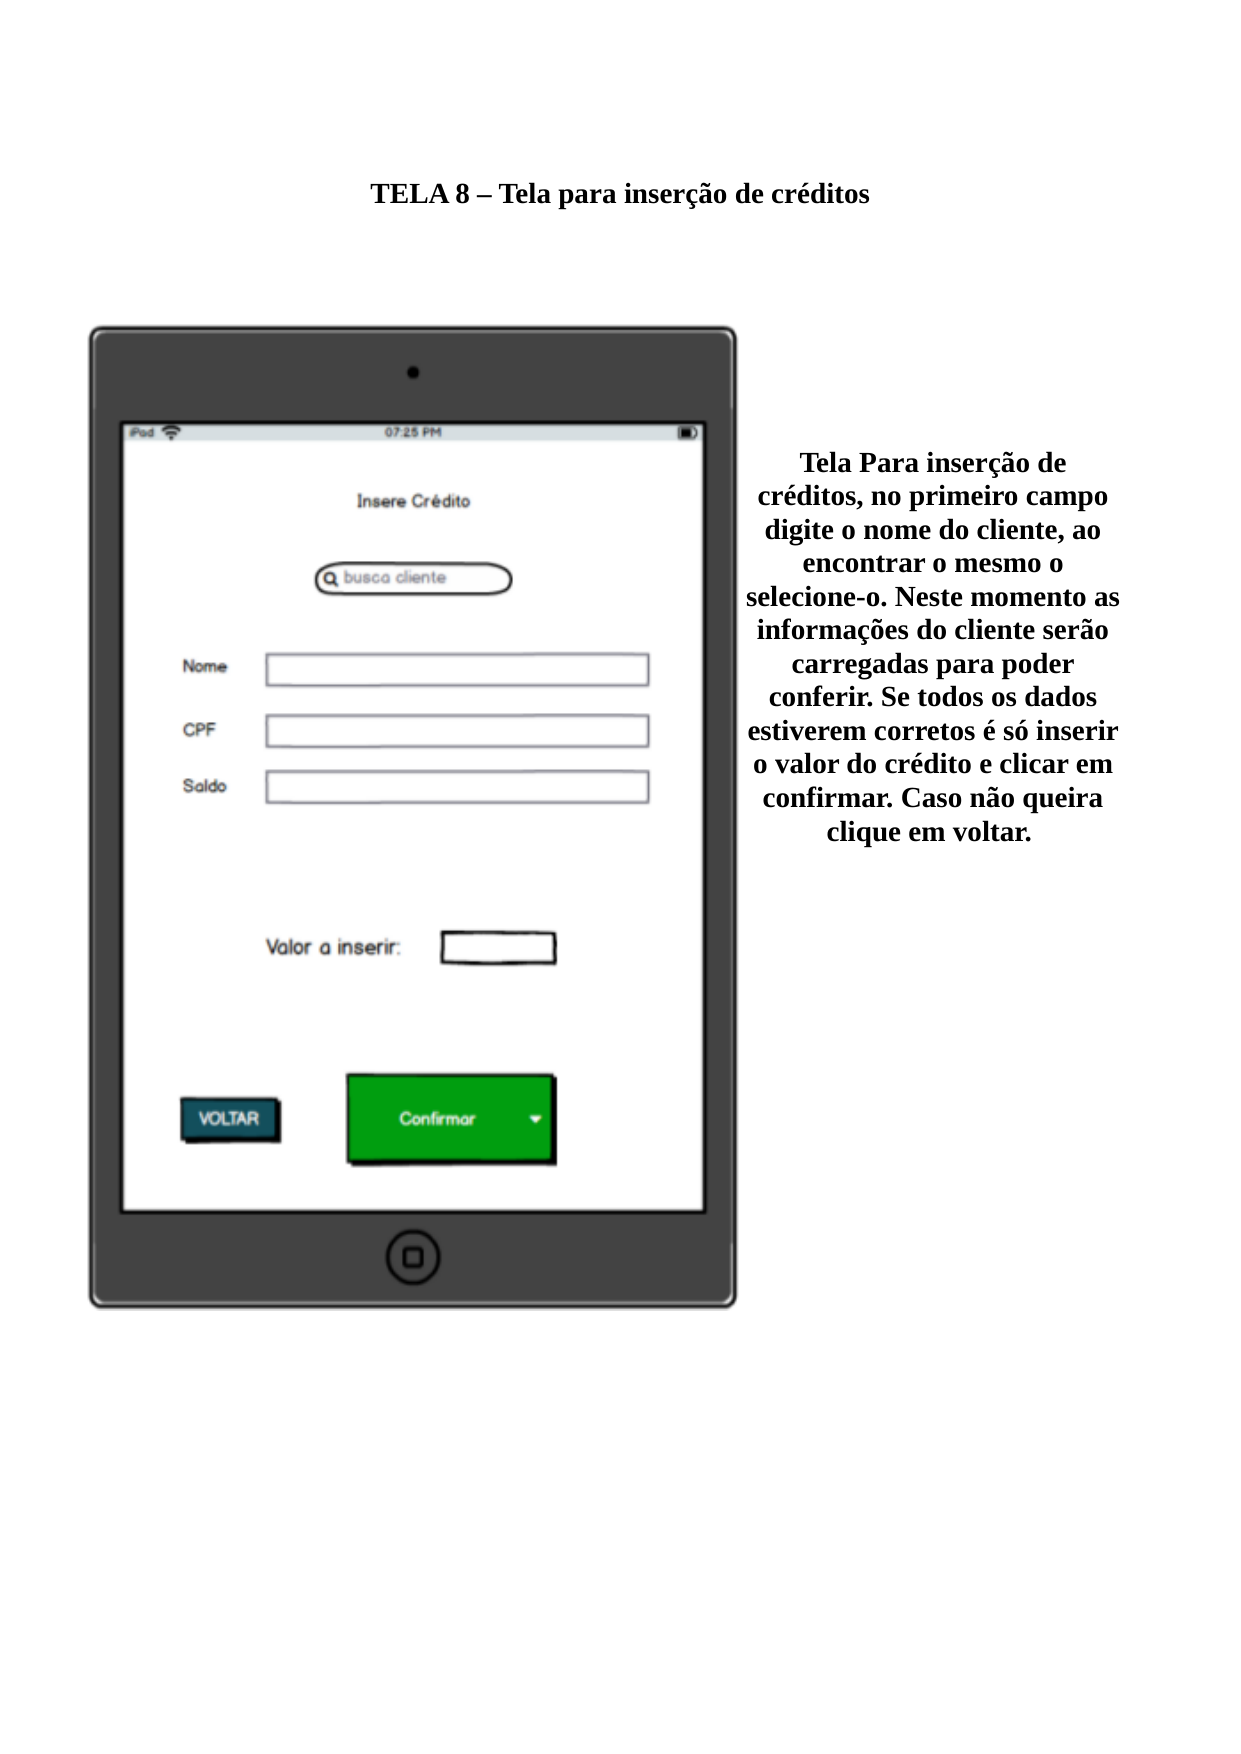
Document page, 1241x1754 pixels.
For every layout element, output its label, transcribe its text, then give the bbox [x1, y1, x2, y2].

text TELA 8 – Tela para inserção de créditos [118, 176, 1122, 210]
picture [81, 323, 744, 1311]
text Tela Para inserção de créditos, no primeiro campo digite o nome do cliente, ao encontrar o mesmo o selecione-o. Neste momento as informações do cliente serão carregadas para poder conferir. Se todos os dados estiverem corretos é só inserir o valor do crédito e clicar em confirmar. Caso não queira clique em voltar. [744, 445, 1122, 847]
